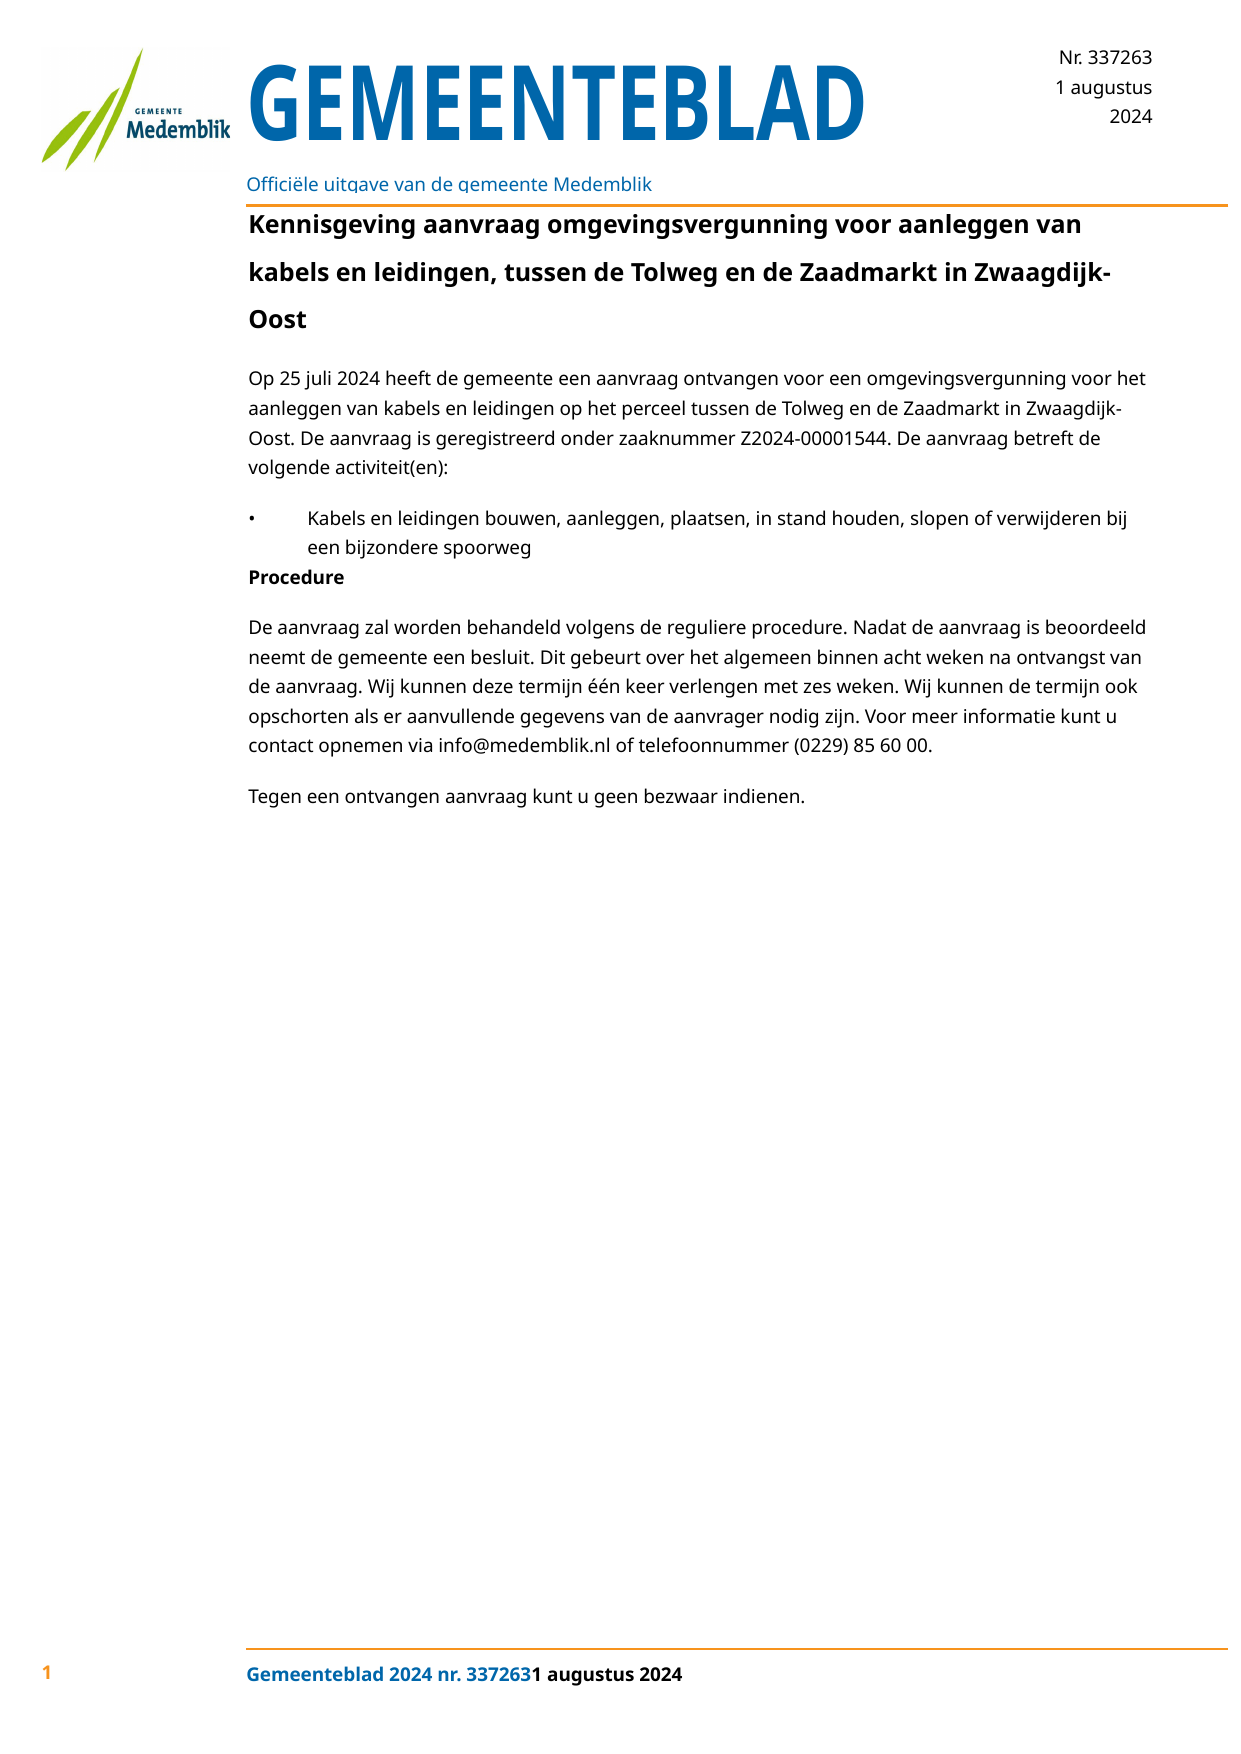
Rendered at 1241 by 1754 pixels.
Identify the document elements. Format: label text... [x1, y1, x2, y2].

text Procedure [248, 564, 1152, 589]
list Kabels en leidingen bouwen, aanleggen, plaatsen, in stand houden, slopen of verwijderen bij een bijzondere spoorweg [248, 505, 1152, 560]
text Tegen een ontvangen aanvraag kunt u geen bezwaar indienen. [248, 783, 1152, 809]
text Kennisgeving aanvraag omgevingsvergunning voor aanleggen van kabels en leidingen, tussen de Tolweg en de Zaadmarkt in Zwaagdijk-Oost [248, 207, 1152, 336]
text De aanvraag zal worden behandeld volgens de reguliere procedure. Nadat de aanvraag is beoordeeld neemt de gemeente een besluit. Dit gebeurt over het algemeen binnen acht weken na ontvangst van de aanvraag. Wij kunnen deze termijn één keer verlengen met zes weken. Wij kunnen de termijn ook opschorten als er aanvullende gegevens van de aanvrager nodig zijn. Voor meer informatie kunt u contact opnemen via info@medemblik.nl of telefoonnummer (0229) 85 60 00. [248, 614, 1152, 758]
text Op 25 juli 2024 heeft de gemeente een aanvraag ontvangen voor een omgevingsvergunning voor het aanleggen van kabels en leidingen op het perceel tussen de Tolweg en de Zaadmarkt in Zwaagdijk-Oost. De aanvraag is geregistreerd onder zaaknummer Z2024-00001544. De aanvraag betreft de volgende activiteit(en): [248, 366, 1152, 480]
picture [41, 47, 231, 172]
